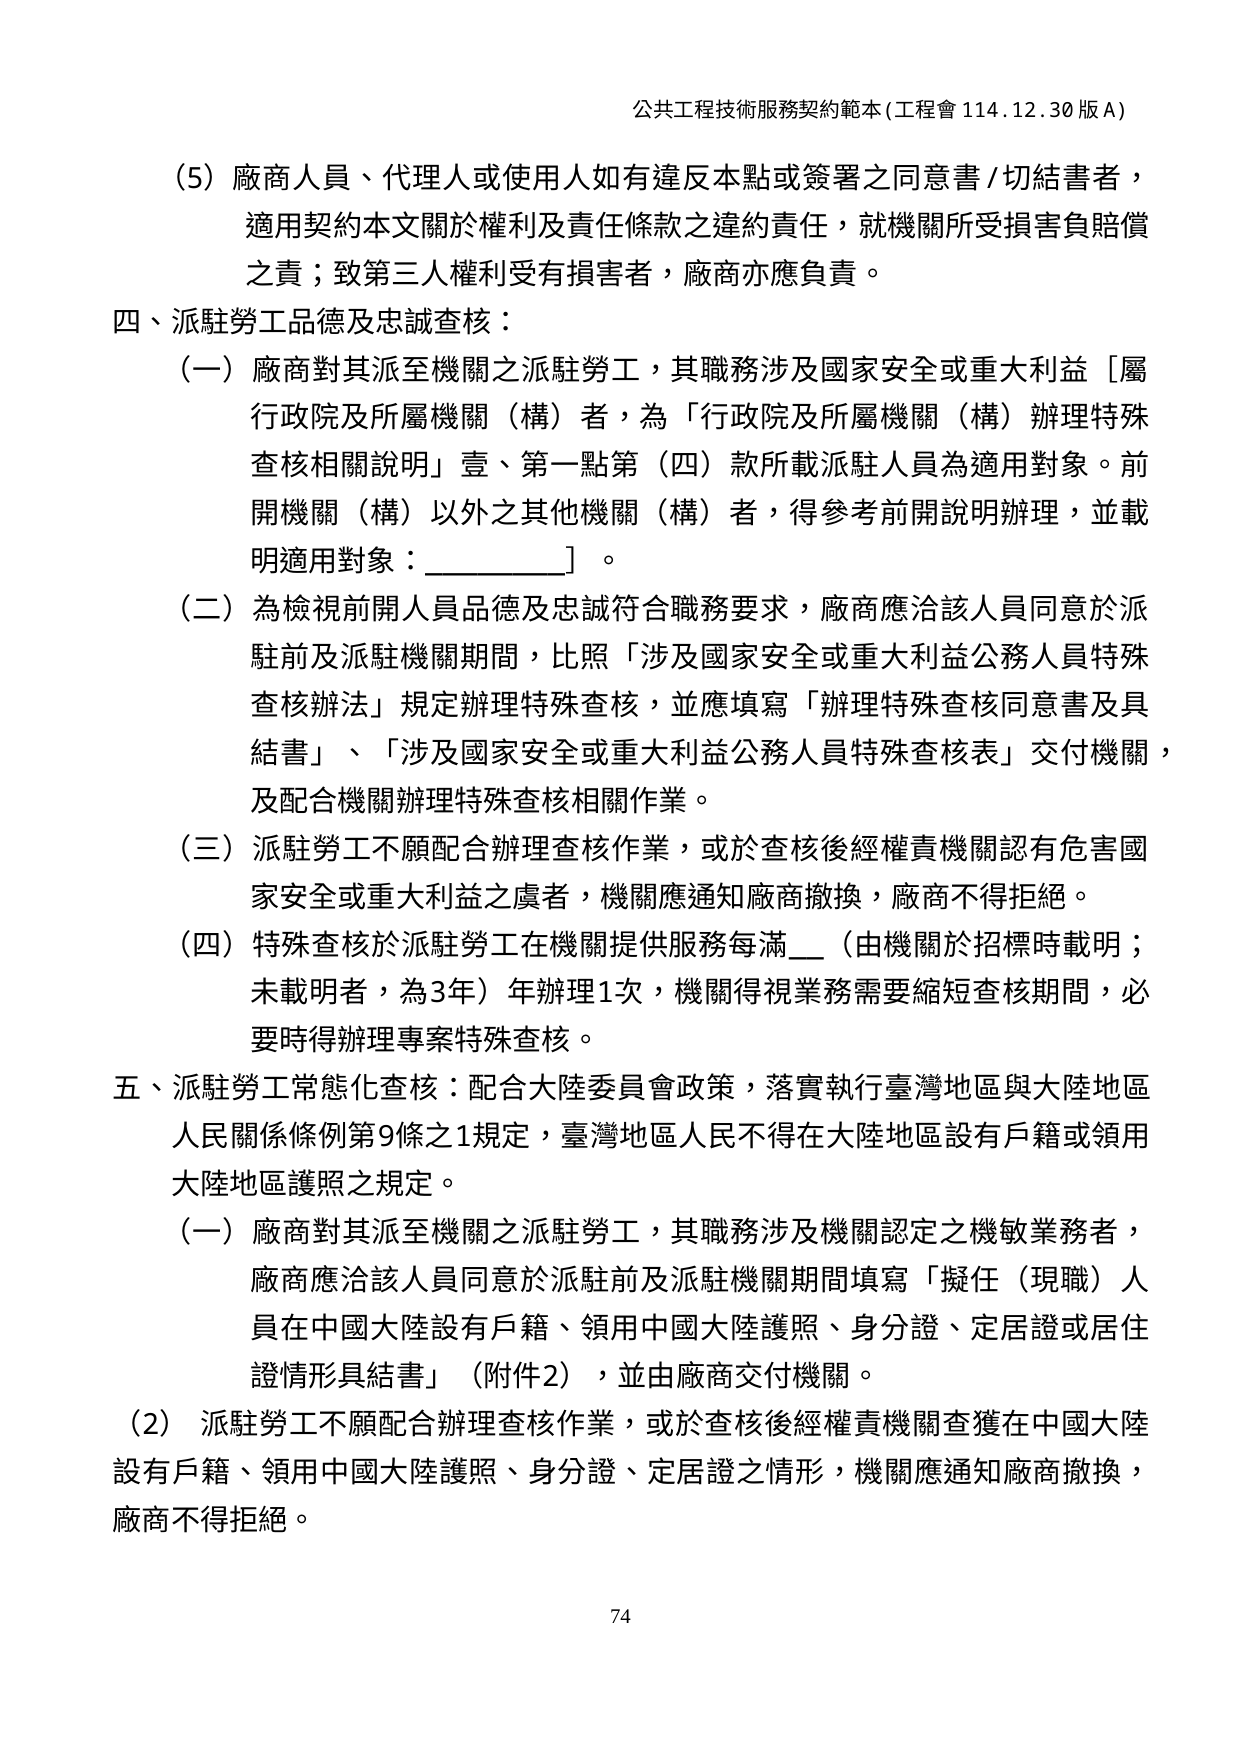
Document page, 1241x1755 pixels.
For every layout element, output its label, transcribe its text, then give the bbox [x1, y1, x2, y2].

text 四、派駐勞工品德及忠誠查核： [112, 294, 1151, 342]
text （二）為檢視前開人員品德及忠誠符合職務要求，廠商應洽該人員同意於派駐前及派駐機關期間，比照「涉及國家安全或重大利益公務人員特殊查核辦法」規定辦理特殊查核，並應填寫「辦理特殊查核同意書及具結書」、「涉及國家安全或重大利益公務人員特殊查核表」交付機關，及配合機關辦理特殊查核相關作業。 [162, 581, 1151, 821]
text （一）廠商對其派至機關之派駐勞工，其職務涉及國家安全或重大利益［屬行政院及所屬機關（構）者，為「行政院及所屬機關（構）辦理特殊查核相關說明」壹、第一點第（四）款所載派駐人員為適用對象。前開機關（構）以外之其他機關（構）者，得參考前開說明辦理，並載明適用對象：________］。 [162, 342, 1151, 581]
text （一）廠商對其派至機關之派駐勞工，其職務涉及機關認定之機敏業務者，廠商應洽該人員同意於派駐前及派駐機關期間填寫「擬任（現職）人員在中國大陸設有戶籍、領用中國大陸護照、身分證、定居證或居住證情形具結書」（附件2），並由廠商交付機關。 [162, 1204, 1151, 1396]
text （四）特殊查核於派駐勞工在機關提供服務每滿__（由機關於招標時載明；未載明者，為3年）年辦理1次，機關得視業務需要縮短查核期間，必要時得辦理專案特殊查核。 [162, 917, 1151, 1060]
list 廠商人員、代理人或使用人如有違反本點或簽署之同意書/切結書者，適用契約本文關於權利及責任條款之違約責任，就機關所受損害負賠償之責；致第三人權利受有損害者，廠商亦應負責。 [157, 150, 1151, 294]
list 派駐勞工不願配合辦理查核作業，或於查核後經權責機關查獲在中國大陸設有戶籍、領用中國大陸護照、身分證、定居證之情形，機關應通知廠商撤換，廠商不得拒絕。 [112, 1396, 1151, 1539]
text 五、派駐勞工常態化查核：配合大陸委員會政策，落實執行臺灣地區與大陸地區人民關係條例第9條之1規定，臺灣地區人民不得在大陸地區設有戶籍或領用大陸地區護照之規定。 [112, 1060, 1151, 1204]
text （三）派駐勞工不願配合辦理查核作業，或於查核後經權責機關認有危害國家安全或重大利益之虞者，機關應通知廠商撤換，廠商不得拒絕。 [162, 821, 1151, 917]
